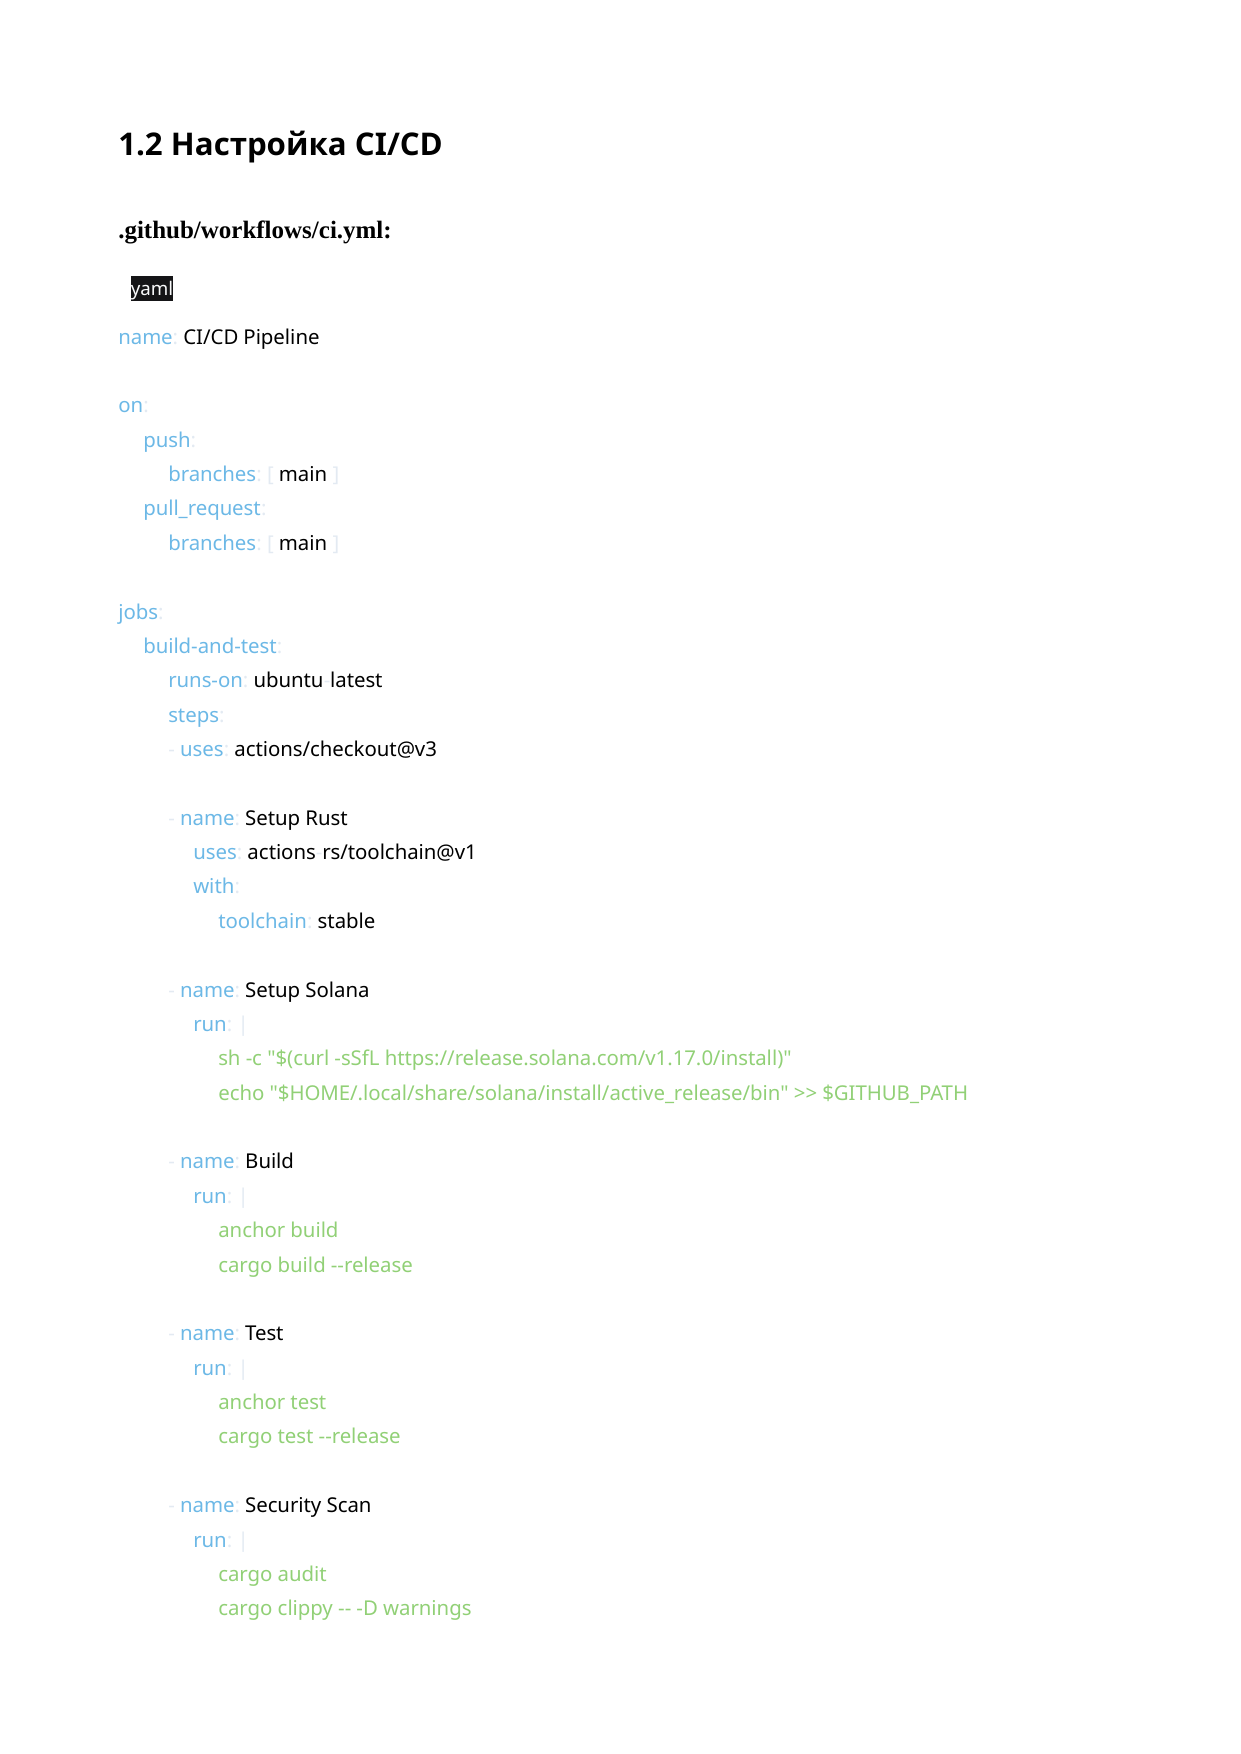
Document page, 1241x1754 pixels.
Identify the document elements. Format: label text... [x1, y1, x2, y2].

text - name: Build [118, 1141, 1122, 1175]
text run: | [118, 1347, 1122, 1381]
text on: [118, 384, 1122, 419]
text - uses: actions/checkout@v3 [118, 728, 1122, 763]
text pull_request: [118, 488, 1122, 522]
text cargo test --release [118, 1416, 1122, 1450]
text .github/workflows/ci.yml: [118, 215, 1122, 244]
text cargo clippy -- -D warnings [118, 1588, 1122, 1622]
text run: | [118, 1003, 1122, 1038]
subtitle 1.2 Настройка CI/CD [118, 118, 1122, 165]
text anchor build [118, 1209, 1122, 1244]
text run: | [118, 1175, 1122, 1209]
text run: | [118, 1519, 1122, 1553]
text uses: actions-rs/toolchain@v1 [118, 831, 1122, 866]
text branches: [ main ] [118, 453, 1122, 488]
text toolchain: stable [118, 900, 1122, 934]
text name: CI/CD Pipeline [118, 316, 1122, 350]
text - name: Setup Rust [118, 797, 1122, 831]
text anchor test [118, 1381, 1122, 1416]
text cargo build --release [118, 1244, 1122, 1278]
text sh -c "$(curl -sSfL https://release.solana.com/v1.17.0/install)" [118, 1038, 1122, 1072]
text push: [118, 419, 1122, 453]
text jobs: [118, 591, 1122, 625]
text yaml [131, 273, 1122, 301]
text - name: Test [118, 1313, 1122, 1347]
text steps: [118, 694, 1122, 728]
text branches: [ main ] [118, 522, 1122, 556]
text echo "$HOME/.local/share/solana/install/active_release/bin" >> $GITHUB_PATH [118, 1072, 1122, 1106]
text runs-on: ubuntu-latest [118, 659, 1122, 694]
text - name: Security Scan [118, 1484, 1122, 1519]
text - name: Setup Solana [118, 969, 1122, 1003]
text with: [118, 866, 1122, 900]
text build-and-test: [118, 625, 1122, 659]
text cargo audit [118, 1553, 1122, 1588]
